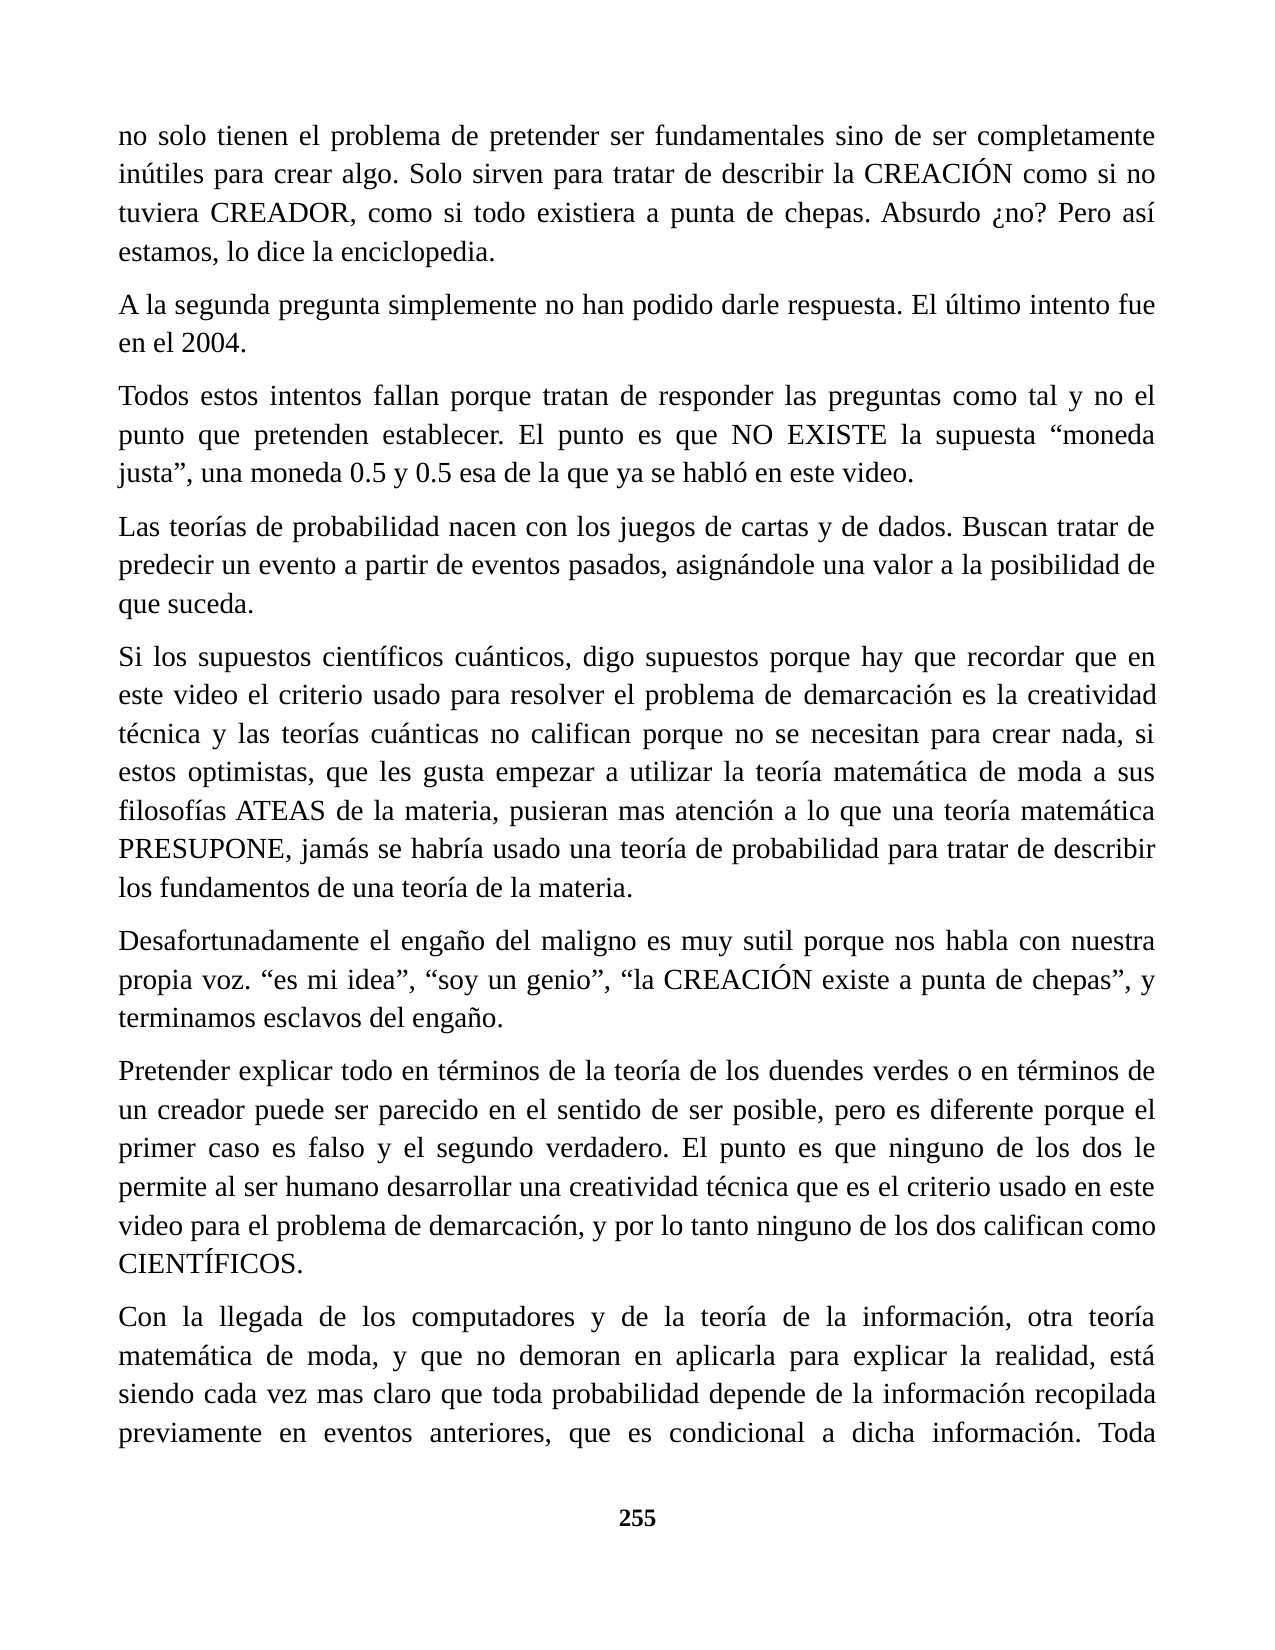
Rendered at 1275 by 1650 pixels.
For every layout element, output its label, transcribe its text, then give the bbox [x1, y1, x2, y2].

text no solo tienen el problema de pretender ser fundamentales sino de ser completamente inútiles para crear algo. Solo sirven para tratar de describir la CREACIÓN como si no tuviera CREADOR, como si todo existiera a punta de chepas. Absurdo ¿no? Pero así estamos, lo dice la enciclopedia. [118, 118, 1157, 267]
text Todos estos intentos fallan porque tratan de responder las preguntas como tal y no el punto que pretenden establecer. El punto es que NO EXISTE la supuesta “moneda justa”, una moneda 0.5 y 0.5 esa de la que ya se habló en este video. [118, 378, 1157, 489]
text Con la llegada de los computadores y de la teoría de la información, otra teoría matemática de moda, y que no demoran en aplicarla para explicar la realidad, está siendo cada vez mas claro que toda probabilidad depende de la información recopilada previamente en eventos anteriores, que es condicional a dicha información. Toda [118, 1299, 1157, 1448]
text Las teorías de probabilidad nacen con los juegos de cartas y de dados. Buscan tratar de predecir un evento a partir de eventos pasados, asignándole una valor a la posibilidad de que suceda. [118, 509, 1157, 619]
text Pretender explicar todo en términos de la teoría de los duendes verdes o en términos de un creador puede ser parecido en el sentido de ser posible, pero es diferente porque el primer caso es falso y el segundo verdadero. El punto es que ninguno de los dos le permite al ser humano desarrollar una creatividad técnica que es el criterio usado en este video para el problema de demarcación, y por lo tanto ninguno de los dos califican como CIENTÍFICOS. [118, 1053, 1157, 1280]
text Si los supuestos científicos cuánticos, digo supuestos porque hay que recordar que en este video el criterio usado para resolver el problema de demarcación es la creatividad técnica y las teorías cuánticas no califican porque no se necesitan para crear nada, si estos optimistas, que les gusta empezar a utilizar la teoría matemática de moda a sus filosofías ATEAS de la materia, pusieran mas atención a lo que una teoría matemática PRESUPONE, jamás se habría usado una teoría de probabilidad para tratar de describir los fundamentos de una teoría de la materia. [118, 639, 1157, 904]
text Desafortunadamente el engaño del maligno es muy sutil porque nos habla con nuestra propia voz. “es mi idea”, “soy un genio”, “la CREACIÓN existe a punta de chepas”, y terminamos esclavos del engaño. [118, 923, 1157, 1034]
text A la segunda pregunta simplemente no han podido darle respuesta. El último intento fue en el 2004. [118, 287, 1157, 359]
